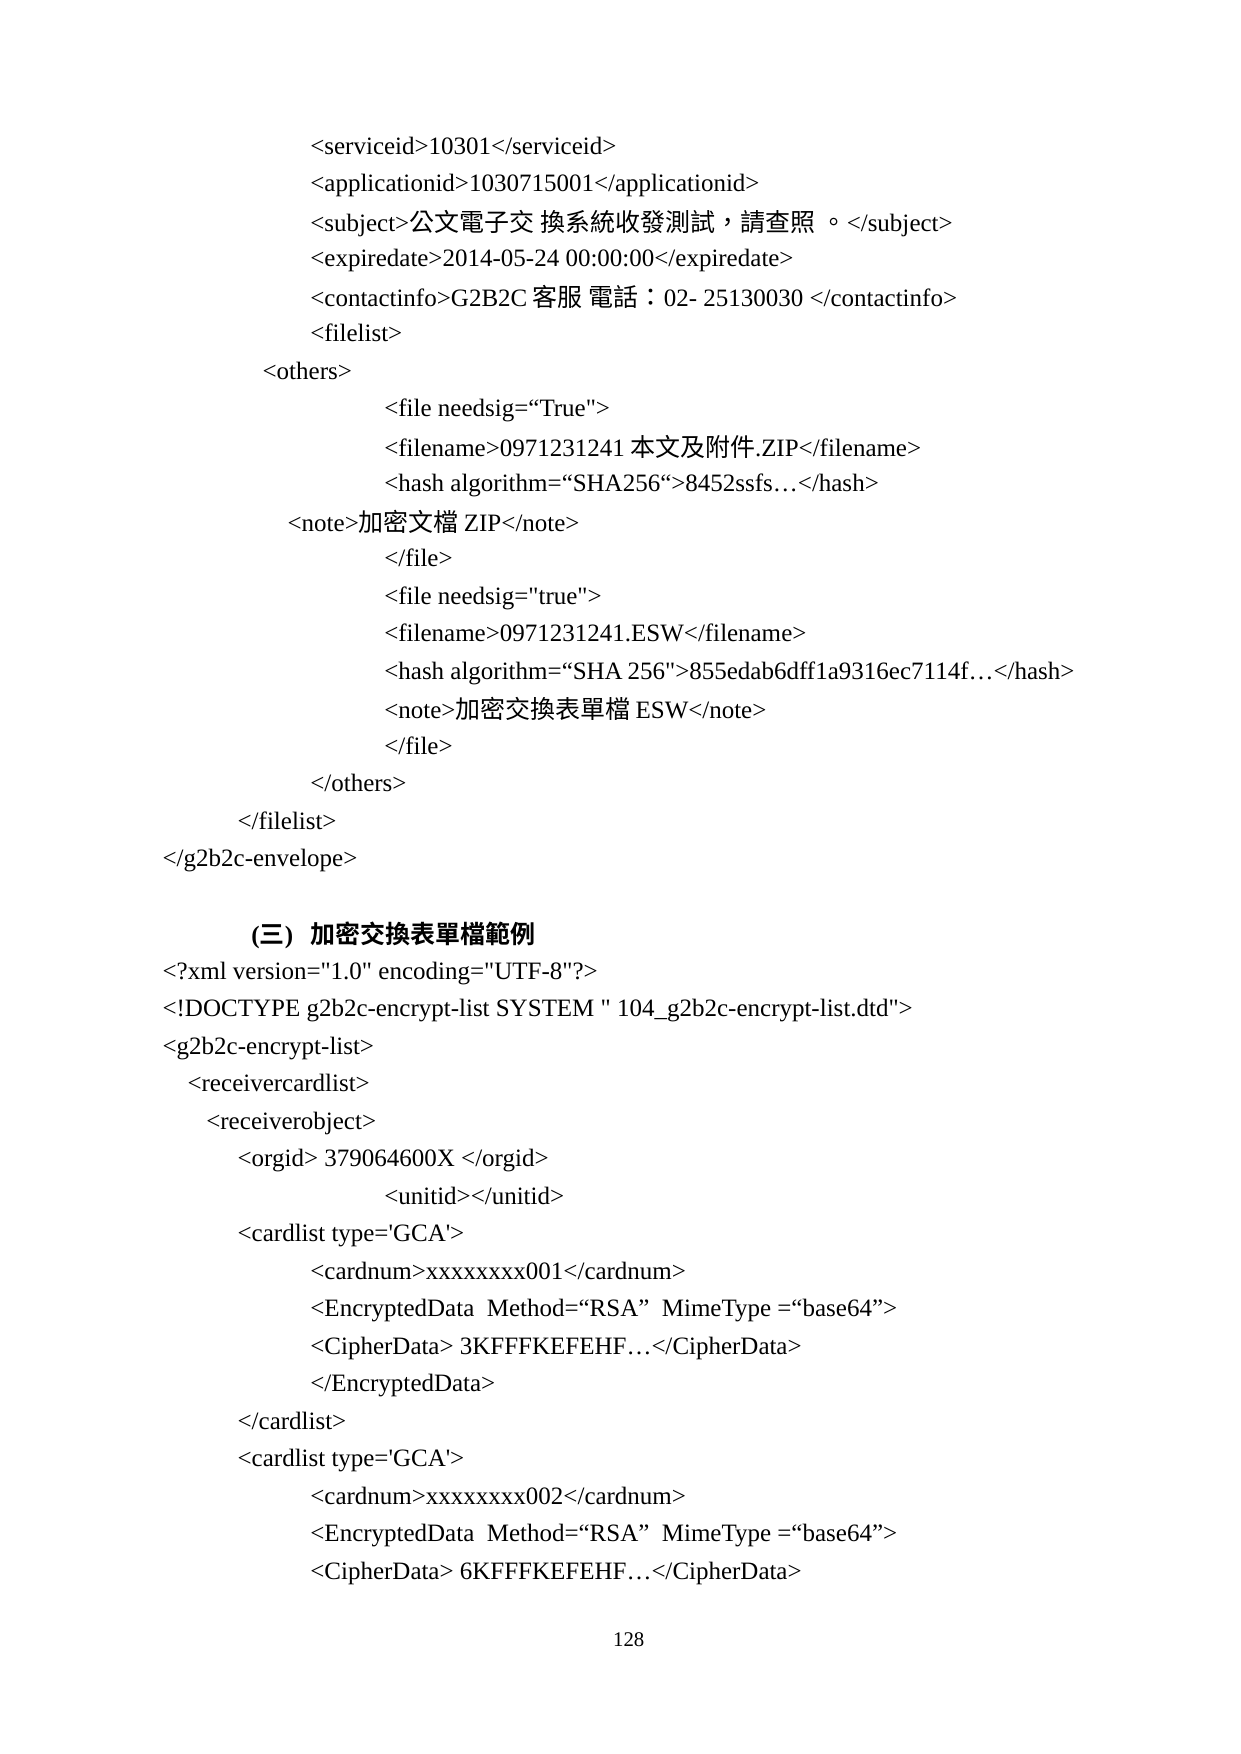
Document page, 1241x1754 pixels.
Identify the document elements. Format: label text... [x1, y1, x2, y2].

text <filelist> [162, 314, 1094, 352]
text <filename>0971231241本文及附件.ZIP</filename> [162, 427, 1094, 464]
text <applicationid>1030715001</applicationid> [162, 164, 1094, 202]
text </file> [162, 727, 1094, 764]
text <expiredate>2014-05-24 00:00:00</expiredate> [162, 239, 1094, 277]
text <subject>公文電子交 換系統收發測試，請查照 。</subject> [162, 202, 1094, 239]
text <note>加密文檔ZIP</note> [162, 502, 1094, 539]
text </file> [162, 539, 1094, 577]
text <unitid></unitid> <cardlist type='GCA'> <cardnum>xxxxxxxx001</cardnum> <EncryptedData Method=“RSA” MimeType =“base64”> <CipherData> 3KFFFKEFEHF…</CipherData> </EncryptedData> </cardlist> <cardlist type='GCA'> <cardnum>xxxxxxxx002</cardnum> <EncryptedData Method=“RSA” MimeType =“base64”> <CipherData> 6KFFFKEFEHF…</CipherData> [162, 1177, 1094, 1589]
text </g2b2c-envelope> [162, 839, 1094, 877]
text <file needsig="true"> [162, 577, 1094, 614]
text <contactinfo>G2B2C客服 電話：02- 25130030 </contactinfo> [162, 277, 1094, 314]
text <hash algorithm=“SHA256“>8452ssfs…</hash> [162, 464, 1094, 502]
text </filelist> [162, 802, 1094, 839]
text <note>加密交換表單檔ESW</note> [162, 689, 1094, 727]
text <filename>0971231241.ESW</filename> [162, 614, 1094, 652]
text <serviceid>10301</serviceid> [162, 127, 1094, 164]
text <file needsig=“True"> [162, 389, 1094, 427]
text </others> [162, 764, 1094, 802]
text <?xml version="1.0" encoding="UTF-8"?> <!DOCTYPE g2b2c-encrypt-list SYSTEM " 104_g2b2c-encrypt-list.dtd"> <g2b2c-encrypt-list> <receivercardlist> <receiverobject> <orgid> 379064600X </orgid> [162, 952, 1094, 1177]
subtitle 加密交換表單檔範例 [251, 914, 1094, 952]
text <others> [162, 352, 1094, 389]
text <hash algorithm=“SHA 256">855edab6dff1a9316ec7114f…</hash> [162, 652, 1094, 689]
